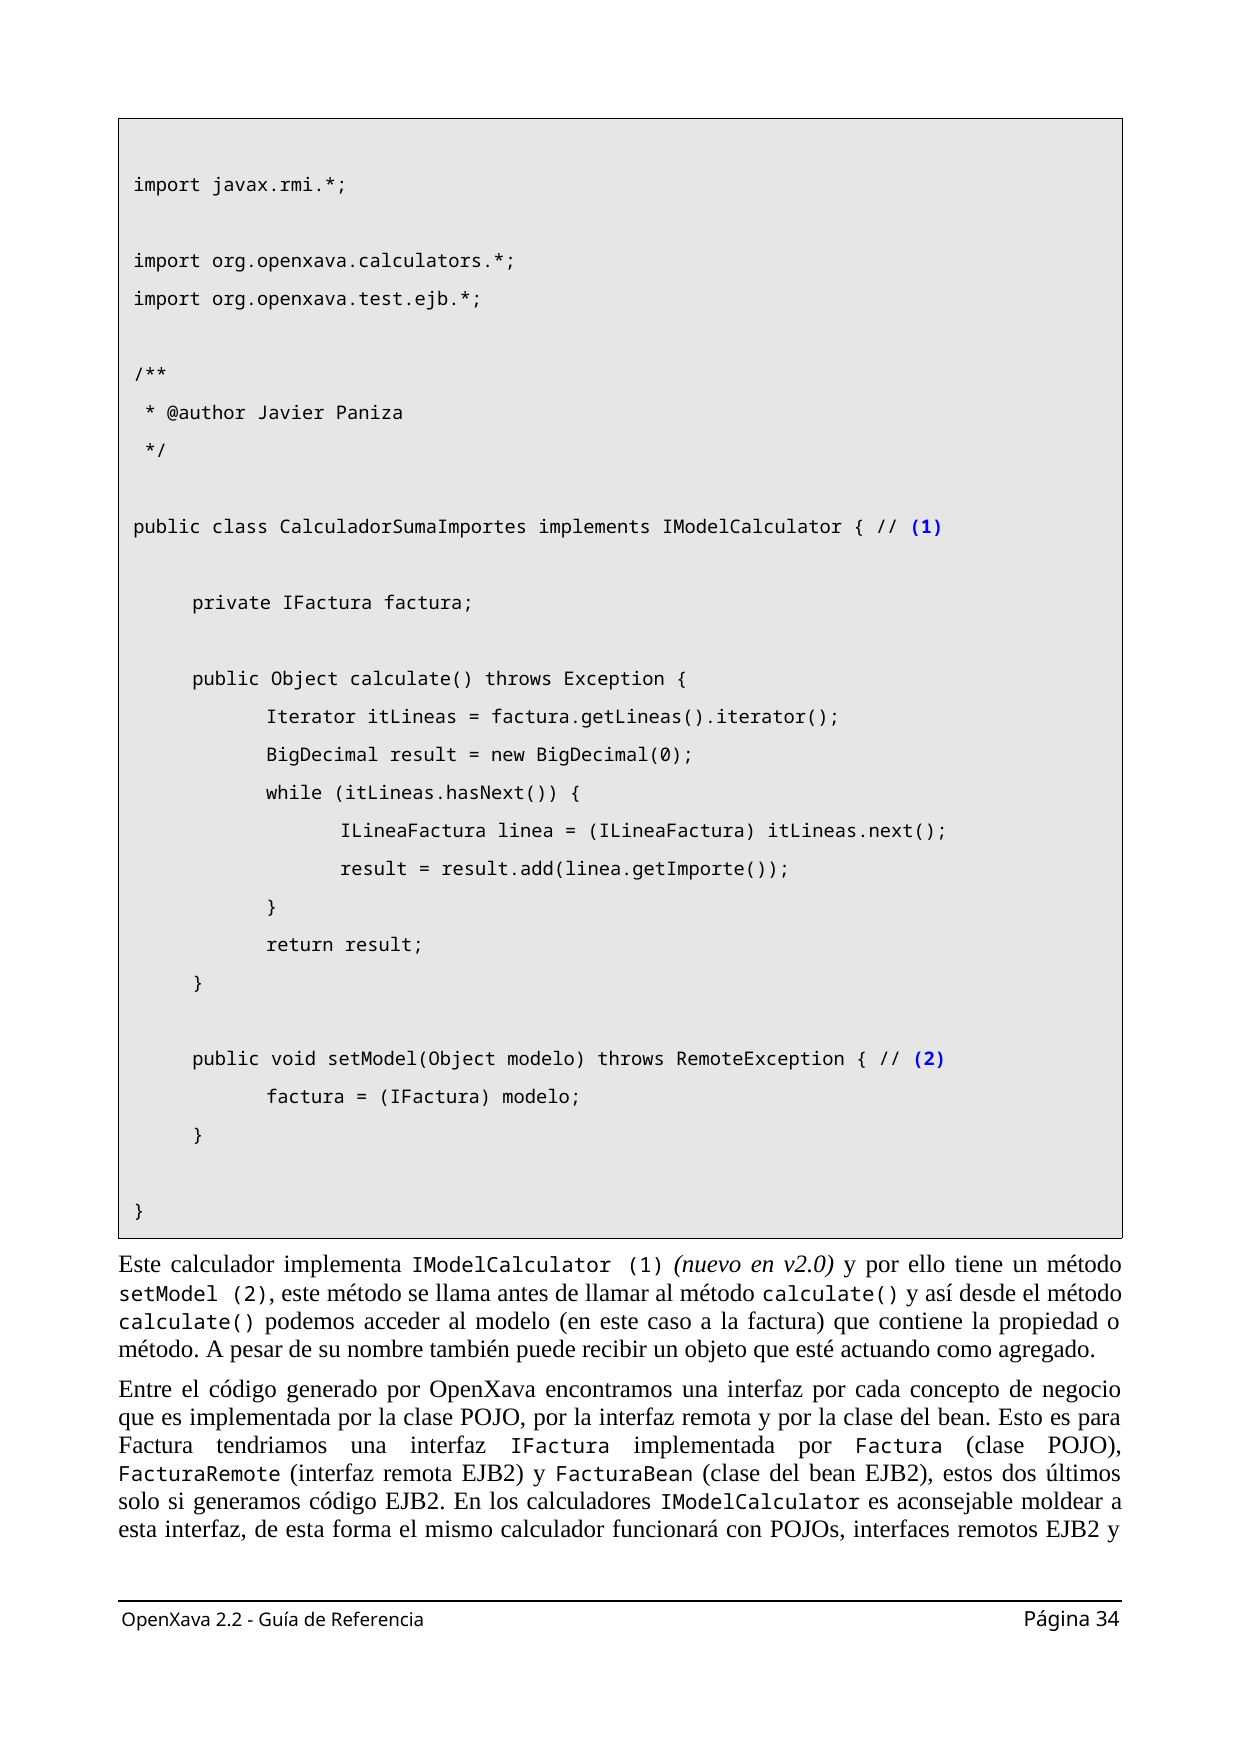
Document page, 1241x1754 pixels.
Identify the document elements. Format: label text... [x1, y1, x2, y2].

text public void setModel(Object modelo) throws RemoteException { // (2) [119, 1031, 1122, 1069]
text public class CalculadorSumaImportes implements IModelCalculator { // (1) [119, 498, 1122, 536]
text } [119, 1107, 1122, 1145]
text * @author Javier Paniza [119, 384, 1122, 422]
text public Object calculate() throws Exception { [119, 650, 1122, 688]
text import org.openxava.test.ejb.*; [119, 270, 1122, 308]
text } [119, 1183, 1122, 1238]
text ILineaFactura linea = (ILineaFactura) itLineas.next(); [119, 802, 1122, 841]
text import javax.rmi.*; [119, 156, 1122, 194]
text } [119, 878, 1122, 917]
text factura = (IFactura) modelo; [119, 1069, 1122, 1107]
text */ [119, 422, 1122, 460]
text /** [119, 346, 1122, 384]
text Iterator itLineas = factura.getLineas().iterator(); [119, 688, 1122, 726]
text return result; [119, 917, 1122, 954]
text Entre el código generado por OpenXava encontramos una interfaz por cada concepto de negocio que es implementada por la clase POJO, por la interfaz remota y por la clase del bean. Esto es para Factura tendriamos una interfaz IFactura implementada por Factura (clase POJO), FacturaRemote (interfaz remota EJB2) y FacturaBean (clase del bean EJB2), estos dos últimos solo si generamos código EJB2. En los calculadores IModelCalculator es aconsejable moldear a esta interfaz, de esta forma el mismo calculador funcionará con POJOs, interfaces remotos EJB2 y [118, 1375, 1122, 1543]
text result = result.add(linea.getImporte()); [119, 841, 1122, 878]
text while (itLineas.hasNext()) { [119, 764, 1122, 802]
text Este calculador implementa IModelCalculator (1) (nuevo en v2.0) y por ello tiene un método setModel (2), este método se llama antes de llamar al método calculate() y así desde el método calculate() podemos acceder al modelo (en este caso a la factura) que contiene la propiedad o método. A pesar de su nombre también puede recibir un objeto que esté actuando como agregado. [118, 1251, 1122, 1363]
text BigDecimal result = new BigDecimal(0); [119, 726, 1122, 764]
text import org.openxava.calculators.*; [119, 232, 1122, 270]
text private IFactura factura; [119, 574, 1122, 612]
text } [119, 954, 1122, 993]
